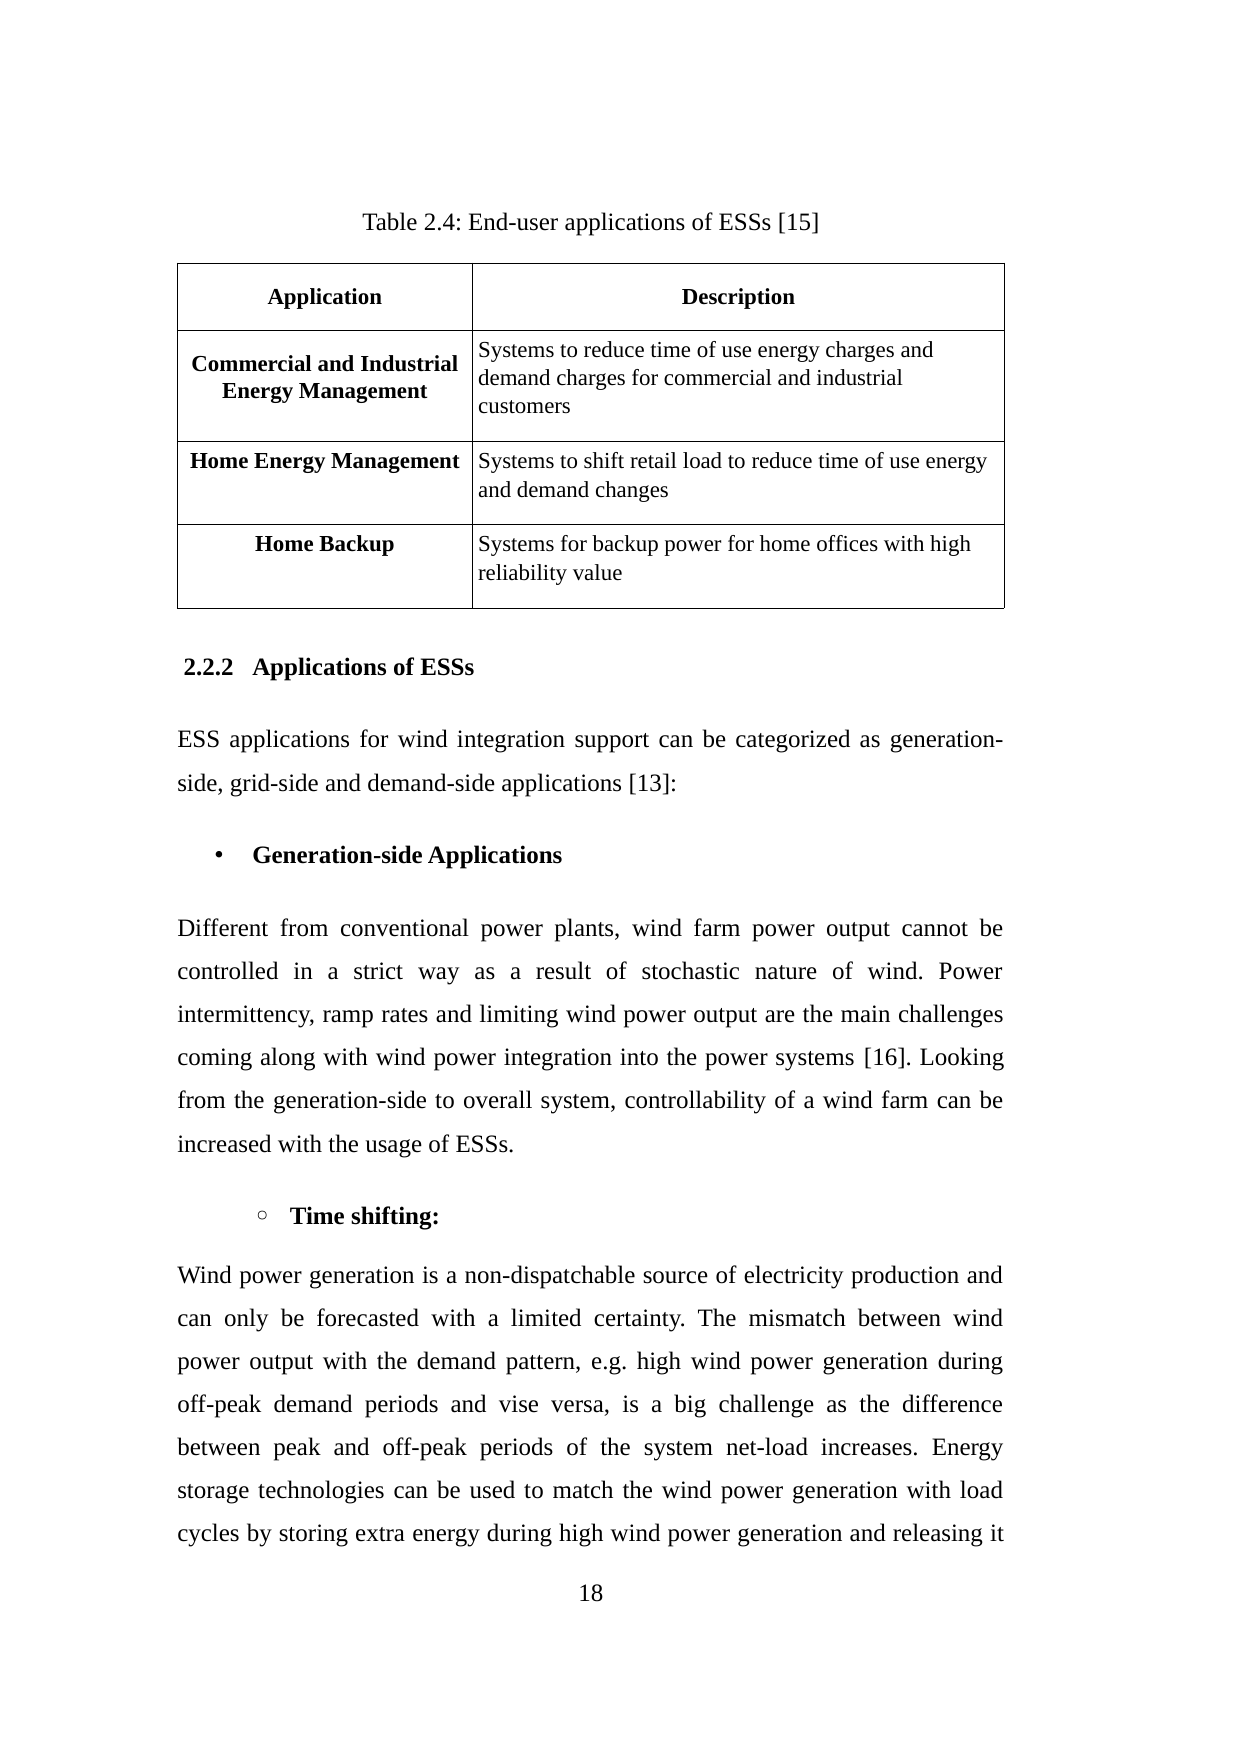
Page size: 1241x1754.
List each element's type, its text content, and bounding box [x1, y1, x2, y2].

list Generation-side Applications [214, 840, 1004, 869]
table_cell Commercial and Industrial Energy Management [178, 331, 472, 441]
table_cell Home Backup [178, 525, 472, 607]
table_cell Systems to reduce time of use energy charges and demand charges for commercial and industrial customers [473, 331, 1004, 441]
text Table 2.4: End-user applications of ESSs [15]⁠ [177, 207, 1004, 236]
table_header Description [473, 264, 1004, 330]
text Wind power generation is a non-dispatchable source of electricity production and can only be forecasted with a limited certainty. The mismatch between wind power output with the demand pattern, e.g. high wind power generation during off-peak demand periods and vise versa, is a big challenge as the difference between peak and off-peak periods of the system net-load increases. Energy storage technologies can be used to match the wind power generation with load cycles by storing extra energy during high wind power generation and releasing it [177, 1260, 1004, 1547]
table_cell Systems for backup power for home offices with high reliability value [473, 525, 1004, 607]
text Different from conventional power plants, wind farm power output cannot be controlled in a strict way as a result of stochastic nature of wind. Power intermittency, ramp rates and limiting wind power output are the main challenges coming along with wind power integration into the power systems [16]⁠. Looking from the generation-side to overall system, controllability of a wind farm can be increased with the usage of ESSs. [177, 913, 1004, 1157]
subtitle Applications of ESSs [177, 652, 1004, 681]
table_cell Systems to shift retail load to reduce time of use energy and demand changes [473, 442, 1004, 524]
text ESS applications for wind integration support can be categorized as generation-side, grid-side and demand-side applications [13]⁠: [177, 724, 1004, 796]
table_header Application [178, 264, 472, 330]
list Time shifting: [252, 1201, 1004, 1230]
table_cell Home Energy Management [178, 442, 472, 524]
